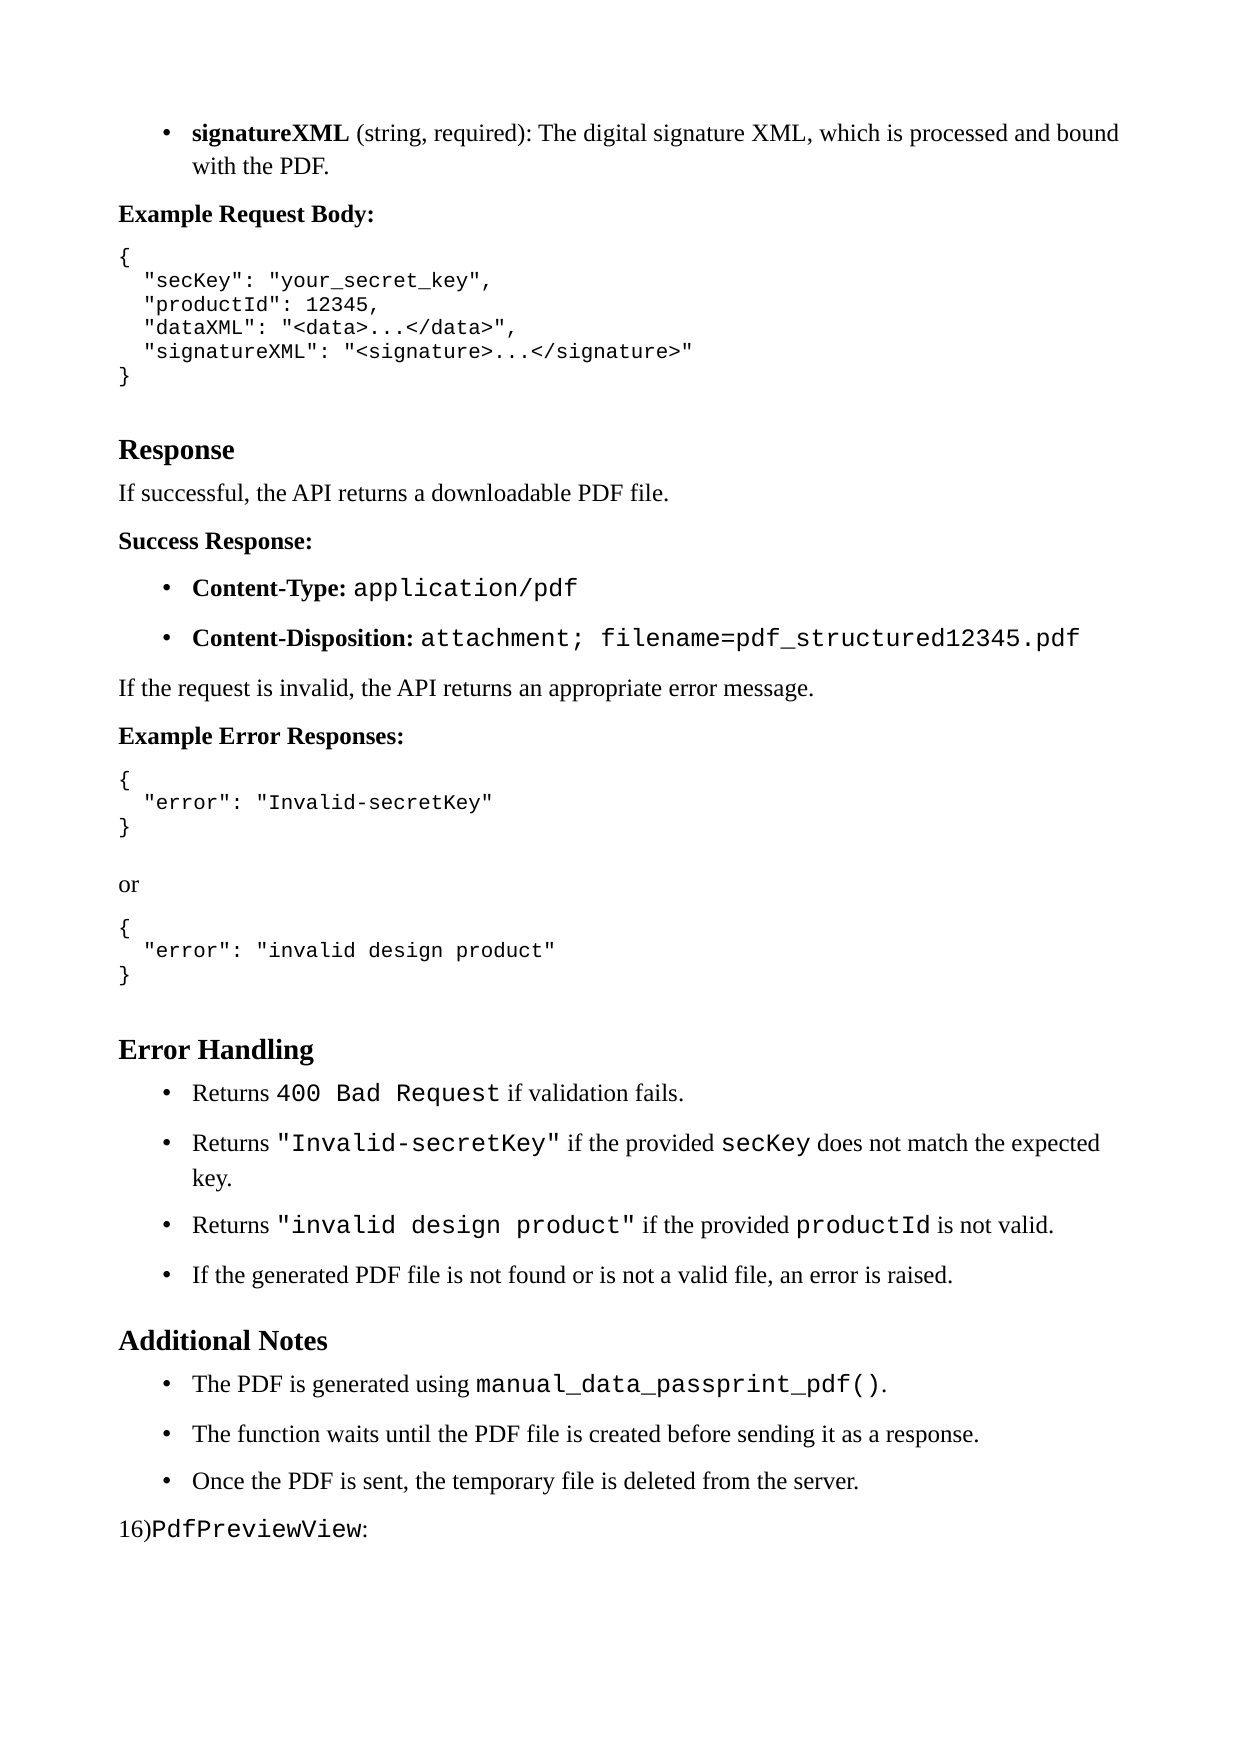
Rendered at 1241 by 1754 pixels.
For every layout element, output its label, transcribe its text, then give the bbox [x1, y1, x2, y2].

text "productId": 12345, [118, 294, 1122, 317]
list Content-Type: application/pdf [162, 573, 1122, 604]
list Returns 400 Bad Request if validation fails. [162, 1078, 1122, 1109]
text "dataXML": "<data>...</data>", [118, 317, 1122, 341]
text "secKey": "your_secret_key", [118, 270, 1122, 294]
list Once the PDF is sent, the temporary file is deleted from the server. [162, 1466, 1122, 1495]
list Returns "Invalid-secretKey" if the provided secKey does not match the expected key. [162, 1128, 1122, 1192]
text { [118, 917, 1122, 940]
text } [118, 964, 1122, 988]
list Returns "invalid design product" if the provided productId is not valid. [162, 1211, 1122, 1241]
subtitle Response [118, 432, 1122, 466]
text "error": "invalid design product" [118, 940, 1122, 964]
text If the request is invalid, the API returns an appropriate error message. [118, 673, 1122, 702]
list The function waits until the PDF file is created before sending it as a response. [162, 1419, 1122, 1447]
text } [118, 364, 1122, 388]
text or [118, 869, 1122, 898]
subtitle Additional Notes [118, 1323, 1122, 1356]
list Content-Disposition: attachment; filename=pdf_structured12345.pdf [162, 623, 1122, 654]
text } [118, 816, 1122, 840]
text "signatureXML": "<signature>...</signature>" [118, 341, 1122, 364]
text Example Error Responses: [118, 721, 1122, 750]
subtitle Error Handling [118, 1032, 1122, 1065]
text 16)PdfPreviewView: [118, 1514, 1122, 1545]
text "error": "Invalid-secretKey" [118, 792, 1122, 816]
text If successful, the API returns a downloadable PDF file. [118, 478, 1122, 507]
list The PDF is generated using manual_data_passprint_pdf(). [162, 1369, 1122, 1399]
text Example Request Body: [118, 199, 1122, 227]
list signatureXML (string, required): The digital signature XML, which is processed and bound with the PDF. [162, 118, 1122, 180]
text { [118, 769, 1122, 792]
list If the generated PDF file is not found or is not a valid file, an error is raised. [162, 1261, 1122, 1289]
text { [118, 246, 1122, 270]
text Success Response: [118, 526, 1122, 555]
